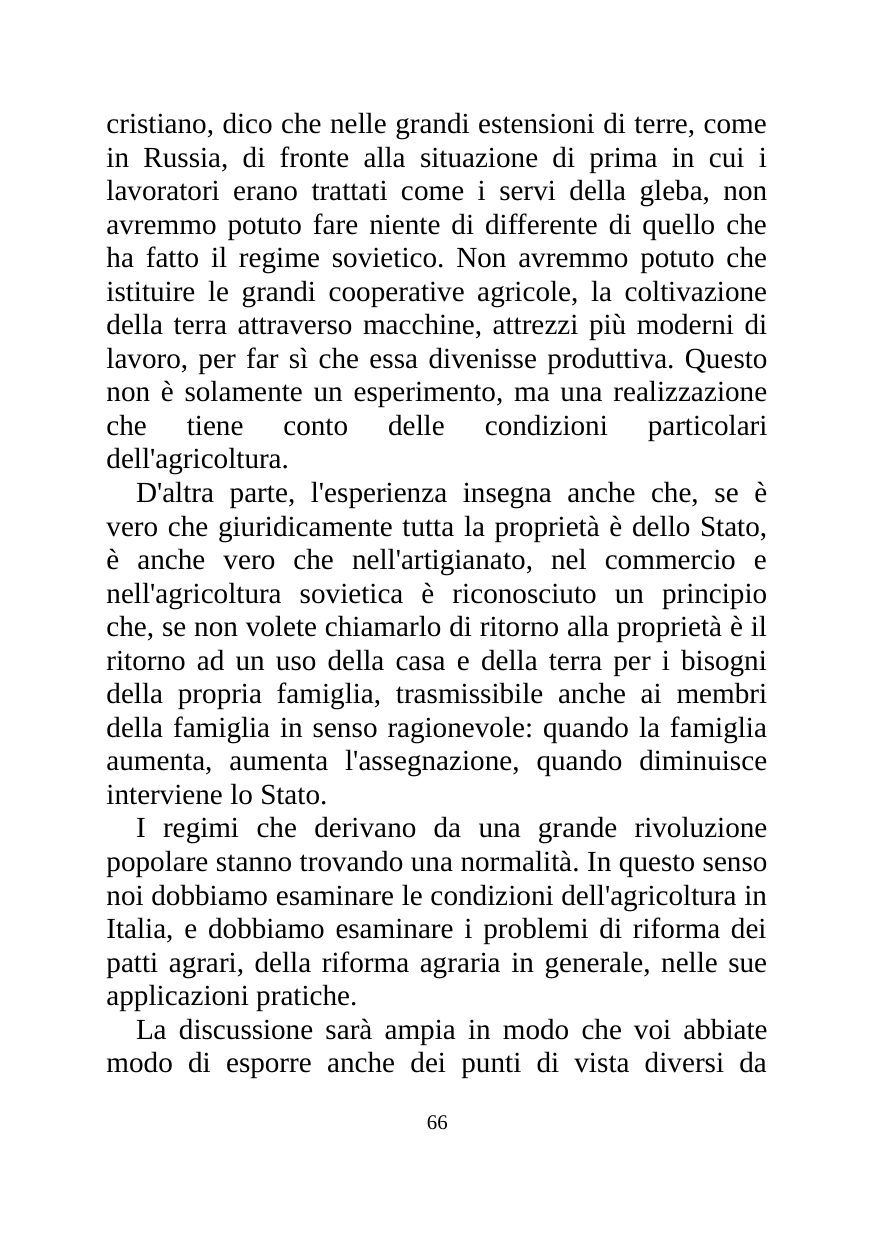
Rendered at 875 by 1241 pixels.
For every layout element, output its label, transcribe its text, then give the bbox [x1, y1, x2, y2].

text La discussione sarà ampia in modo che voi abbiate modo di esporre anche dei punti di vista diversi da [106, 1012, 768, 1079]
text I regimi che derivano da una grande rivoluzione popolare stanno trovando una normalità. In questo senso noi dobbiamo esaminare le condizioni dell'agricoltura in Italia, e dobbiamo esaminare i problemi di riforma dei patti agrari, della riforma agraria in generale, nelle sue applicazioni pratiche. [106, 811, 768, 1012]
text D'altra parte, l'esperienza insegna anche che, se è vero che giuridicamente tutta la proprietà è dello Stato, è anche vero che nell'artigianato, nel commercio e nell'agricoltura sovietica è riconosciuto un principio che, se non volete chiamarlo di ritorno alla proprietà è il ritorno ad un uso della casa e della terra per i bisogni della propria famiglia, trasmissibile anche ai membri della famiglia in senso ragionevole: quando la famiglia aumenta, aumenta l'assegnazione, quando diminuisce interviene lo Stato. [106, 475, 768, 811]
text cristiano, dico che nelle grandi estensioni di terre, come in Russia, di fronte alla situazione di prima in cui i lavoratori erano trattati come i servi della gleba, non avremmo potuto fare niente di differente di quello che ha fatto il regime sovietico. Non avremmo potuto che istituire le grandi cooperative agricole, la coltivazione della terra attraverso macchine, attrezzi più moderni di lavoro, per far sì che essa divenisse produttiva. Questo non è solamente un esperimento, ma una realizzazione che tiene conto delle condizioni particolari dell'agricoltura. [106, 106, 768, 475]
